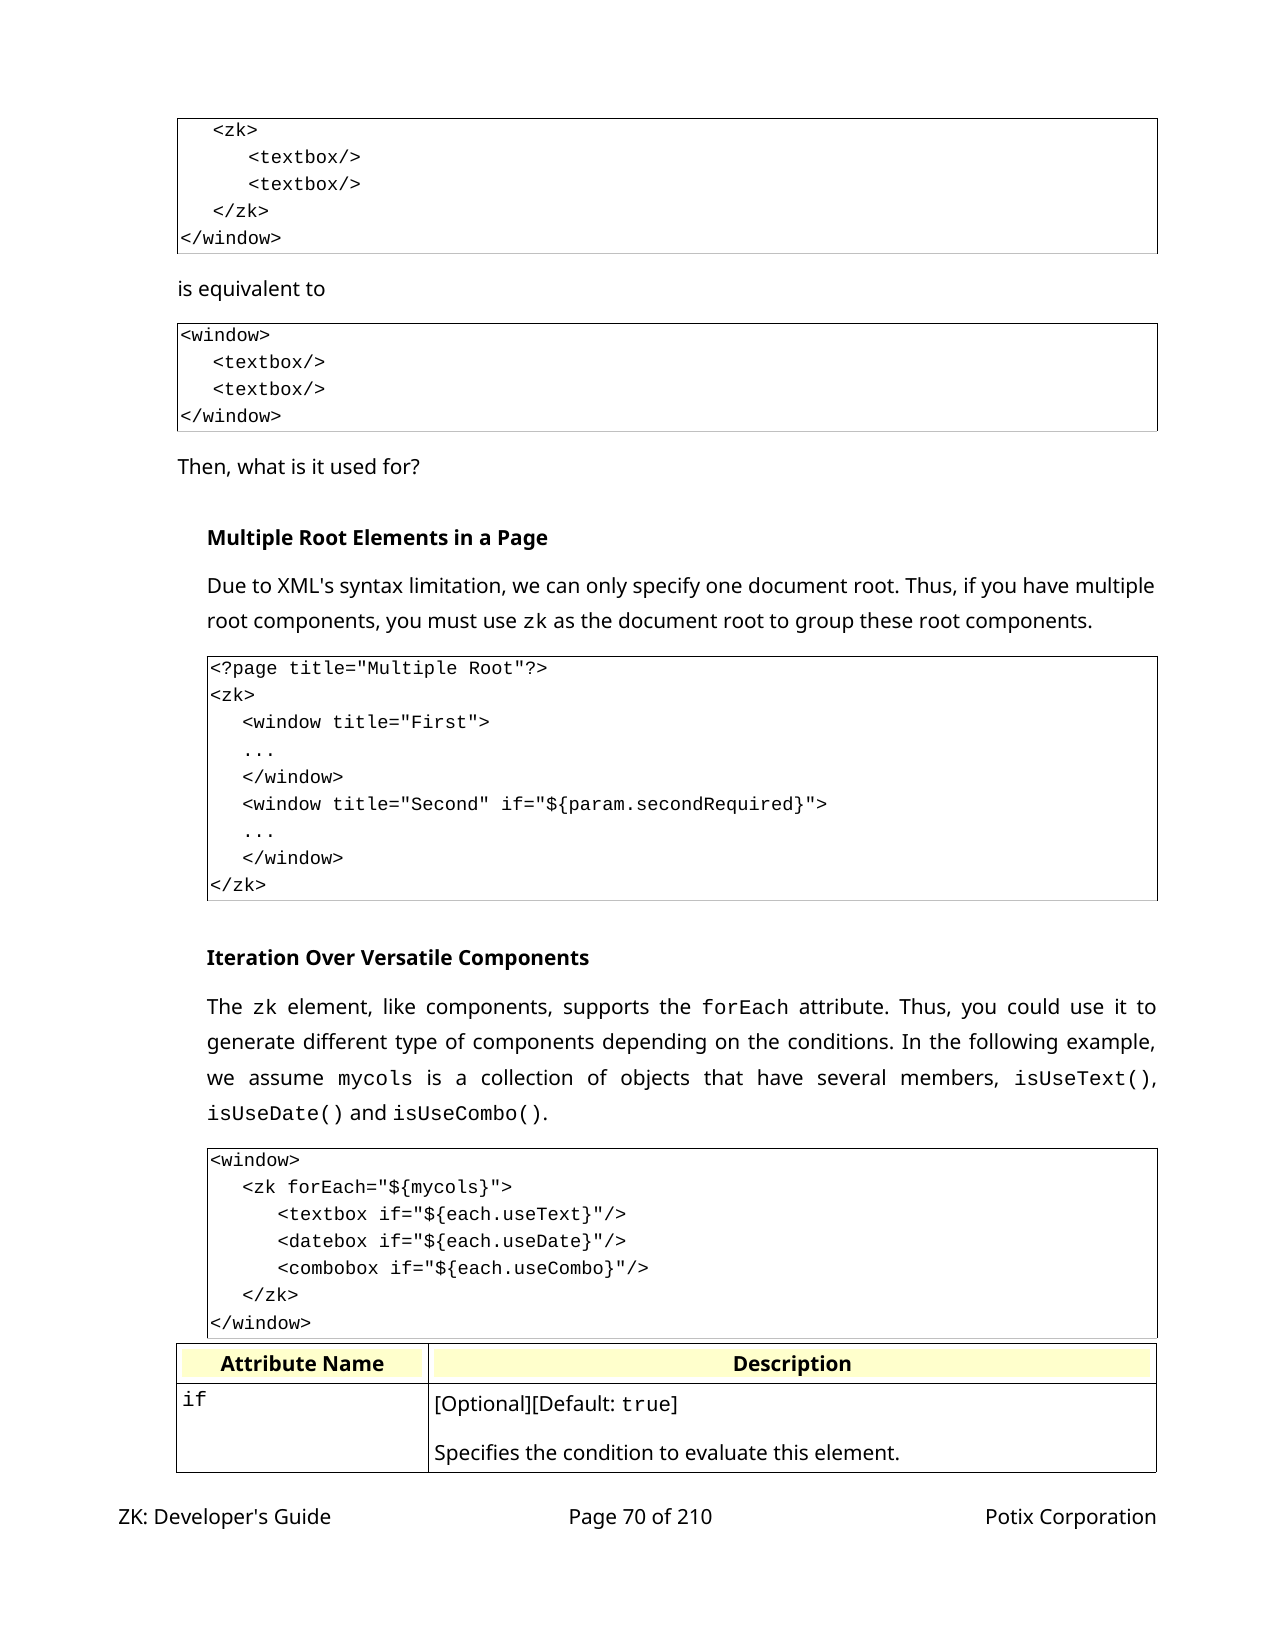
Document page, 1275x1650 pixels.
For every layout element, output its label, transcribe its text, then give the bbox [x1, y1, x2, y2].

text </window> [178, 226, 1157, 253]
text <textbox/> <textbox/> [178, 350, 1157, 401]
text </window> [208, 1311, 1157, 1338]
text <?page title="Multiple Root"?> [208, 657, 1157, 680]
text <textbox/> <textbox/> [178, 145, 1157, 196]
text ... [208, 737, 1157, 762]
text </zk> [208, 873, 1157, 900]
subtitle Iteration Over Versatile Components [207, 943, 1157, 971]
text </zk> [178, 199, 1157, 223]
text <window title="First"> [208, 710, 1157, 734]
text <textbox if="${each.useText}"/> [208, 1202, 1157, 1226]
text <zk> [208, 683, 1157, 707]
text Due to XML's syntax limitation, we can only specify one document root. Thus, if you have multiple root components, you must use zk as the document root to group these root components. [207, 571, 1157, 635]
text <zk forEach="${mycols}"> [208, 1174, 1157, 1199]
text <datebox if="${each.useDate}"/> [208, 1229, 1157, 1253]
text </window> [178, 404, 1157, 431]
text The zk element, like components, supports the forEach attribute. Thus, you could use it to generate different type of components depending on the conditions. In the following example, we assume mycols is a collection of objects that have several members, isUseText(), isUseDate() and isUseCombo(). [207, 992, 1157, 1127]
subtitle Multiple Root Elements in a Page [207, 523, 1157, 551]
text <zk> [178, 119, 1157, 142]
table_cell if [177, 1384, 428, 1472]
text </window> [208, 846, 1157, 870]
text </zk> [208, 1283, 1157, 1308]
table_header Description [429, 1344, 1156, 1383]
text Then, what is it used for? [177, 452, 1157, 480]
table_header Attribute Name [177, 1344, 428, 1383]
text <window title="Second" if="${param.secondRequired}"> [208, 792, 1157, 816]
text <window> [178, 324, 1157, 347]
text <window> [208, 1149, 1157, 1172]
text is equivalent to [177, 274, 1157, 302]
text ... [208, 819, 1157, 843]
text <combobox if="${each.useCombo}"/> [208, 1256, 1157, 1280]
table_cell [Optional][Default: true] Specifies the condition to evaluate this element. [429, 1384, 1156, 1472]
text </window> [208, 764, 1157, 789]
